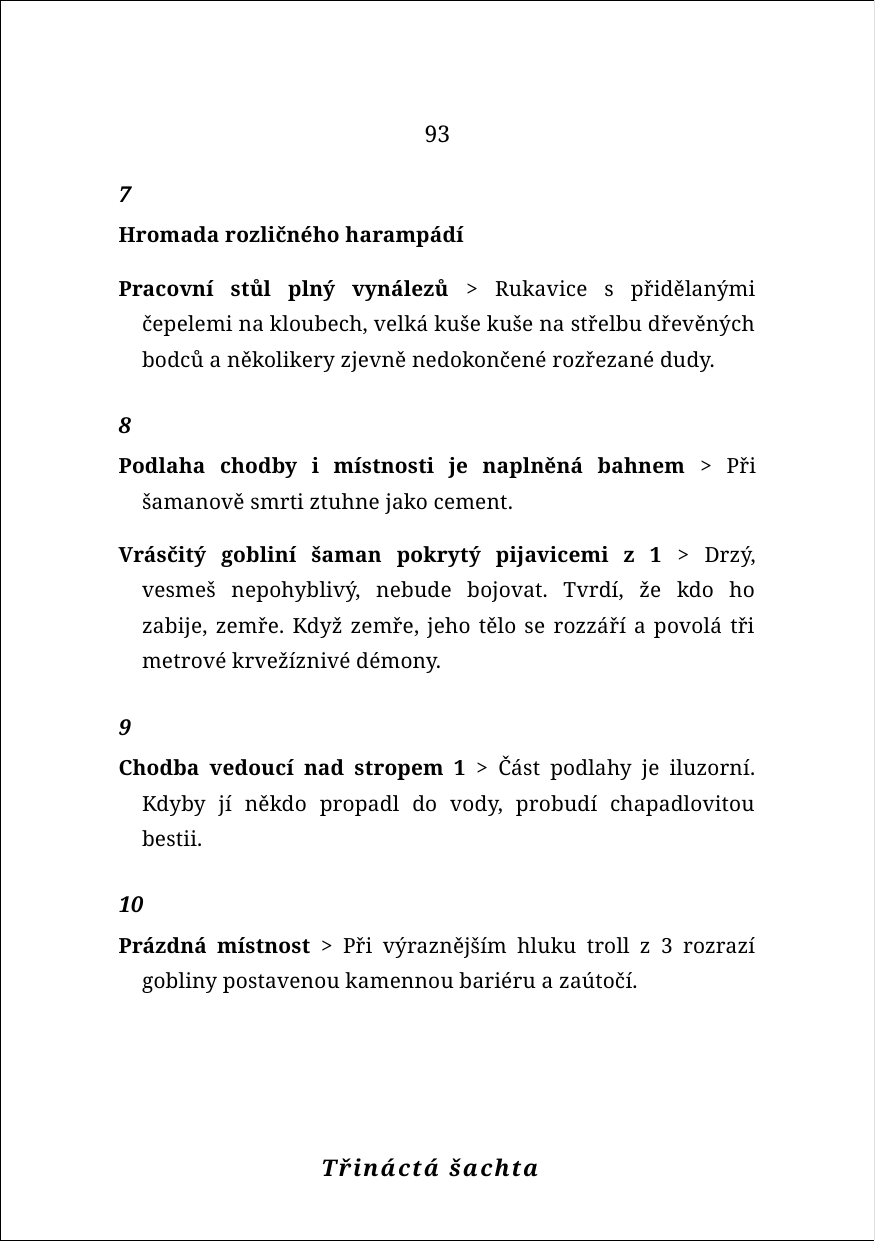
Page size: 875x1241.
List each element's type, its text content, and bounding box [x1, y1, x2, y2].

subtitle 8 [118, 410, 756, 439]
text Prázdná místnost > Při výraznějším hluku troll z 3 rozrazí gobliny postavenou kamennou bariéru a zaútočí. [118, 931, 756, 995]
text Hromada rozličného harampádí [118, 221, 756, 249]
subtitle 10 [118, 889, 756, 919]
subtitle 9 [118, 712, 756, 741]
text Podlaha chodby i místnosti je naplněná bahnem > Při šamanově smrti ztuhne jako cement. [118, 451, 756, 515]
text Vrásčitý gobliní šaman pokrytý pijavicemi z 1 > Drzý, vesmeš nepohyblivý, nebude bojovat. Tvrdí, že kdo ho zabije, zemře. Když zemře, jeho tělo se rozzáří a povolá tři metrové krvežíznivé démony. [118, 540, 756, 675]
text Chodba vedoucí nad stropem 1 > Část podlahy je iluzorní. Kdyby jí někdo propadl do vody, probudí chapadlovitou bestii. [118, 753, 756, 853]
text Pracovní stůl plný vynálezů > Rukavice s přidělanými čepelemi na kloubech, velká kuše kuše na střelbu dřevěných bodců a několikery zjevně nedokončené rozřezané dudy. [118, 274, 756, 373]
subtitle 7 [118, 179, 756, 209]
